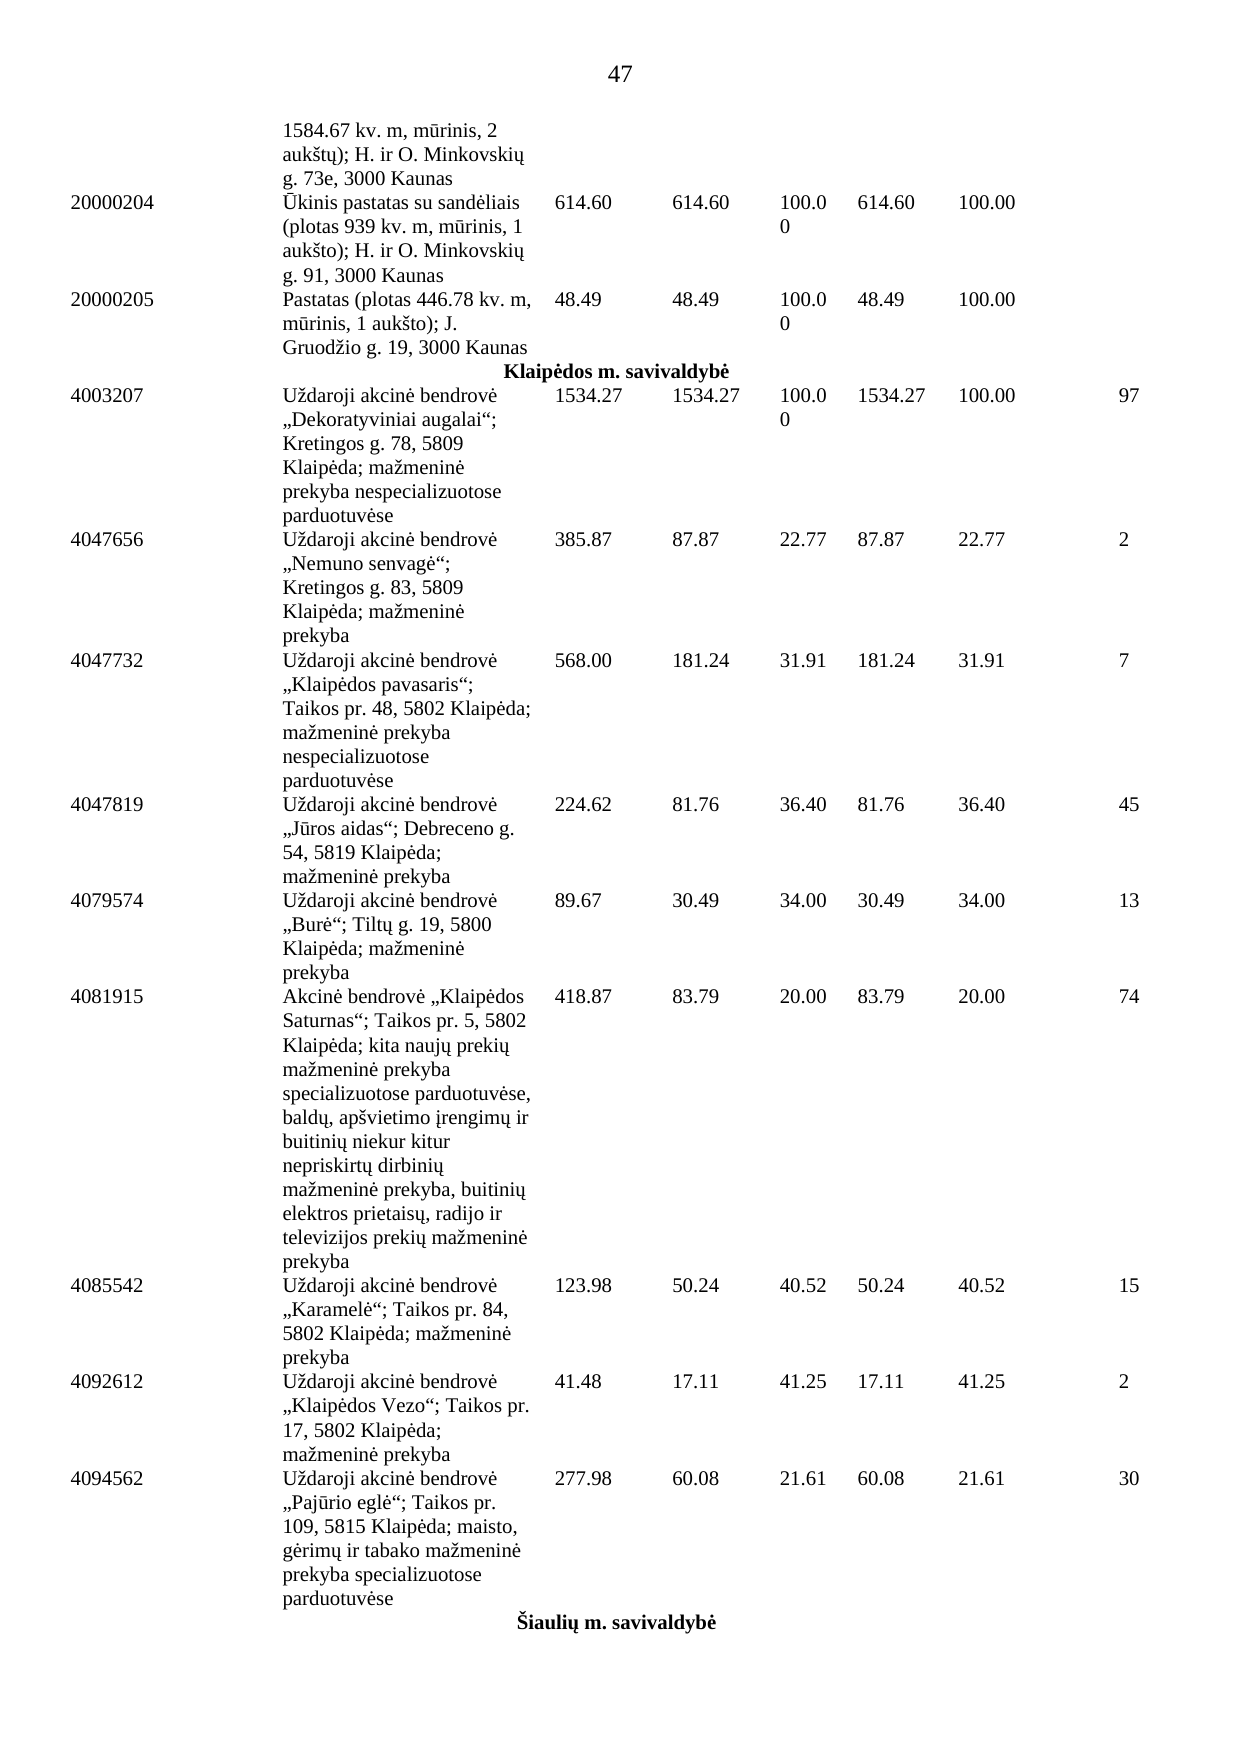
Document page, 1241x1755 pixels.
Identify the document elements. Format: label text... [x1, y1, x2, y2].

table_cell 81.76 [661, 792, 768, 888]
table_cell 50.24 [846, 1273, 947, 1369]
table_cell 45 [1107, 792, 1174, 888]
table_cell 20000204 [59, 190, 271, 287]
table_cell 1584.67 kv. m, mūrinis, 2 aukštų); H. ir O. Minkovskių g. 73e, 3000 Kaunas [271, 118, 543, 190]
table_cell 30.49 [846, 888, 947, 984]
table_cell 87.87 [846, 527, 947, 647]
table_cell Uždaroji akcinė bendrovė „Pajūrio eglė“; Taikos pr. 109, 5815 Klaipėda; maisto, gėrimų ir tabako mažmeninė prekyba specializuotose parduotuvėse [271, 1466, 543, 1610]
table_cell 2 [1107, 527, 1174, 647]
table_cell 31.91 [947, 648, 1107, 792]
table_cell 4079574 [59, 888, 271, 984]
table_cell 36.40 [768, 792, 846, 888]
table_cell [1107, 287, 1174, 359]
table_cell 34.00 [768, 888, 846, 984]
table_cell 22.77 [768, 527, 846, 647]
table_cell 1534.27 [661, 383, 768, 527]
table_cell 83.79 [846, 984, 947, 1273]
table_cell [1107, 190, 1174, 287]
table_cell 87.87 [661, 527, 768, 647]
table_cell Klaipėdos m. savivaldybė [59, 359, 1174, 383]
table_cell Uždaroji akcinė bendrovė „Burė“; Tiltų g. 19, 5800 Klaipėda; mažmeninė prekyba [271, 888, 543, 984]
table_cell 1534.27 [846, 383, 947, 527]
table_cell Ūkinis pastatas su sandėliais (plotas 939 kv. m, mūrinis, 1 aukšto); H. ir O. Minkovskių g. 91, 3000 Kaunas [271, 190, 543, 287]
table_cell [846, 118, 947, 190]
table_cell 7 [1107, 648, 1174, 792]
table_cell 21.61 [768, 1466, 846, 1610]
table_cell 4081915 [59, 984, 271, 1273]
table_cell 100.00 [947, 287, 1107, 359]
table_cell 21.61 [947, 1466, 1107, 1610]
table_cell Uždaroji akcinė bendrovė „Karamelė“; Taikos pr. 84, 5802 Klaipėda; mažmeninė prekyba [271, 1273, 543, 1369]
table_cell 4003207 [59, 383, 271, 527]
table_cell 181.24 [846, 648, 947, 792]
table_cell 22.77 [947, 527, 1107, 647]
table_cell 100.00 [768, 287, 846, 359]
table_cell 568.00 [543, 648, 661, 792]
table_cell 83.79 [661, 984, 768, 1273]
table_cell 4094562 [59, 1466, 271, 1610]
table_cell 50.24 [661, 1273, 768, 1369]
table_cell 17.11 [846, 1369, 947, 1466]
table_cell 41.25 [947, 1369, 1107, 1466]
table_cell 4047732 [59, 648, 271, 792]
table_cell 4047819 [59, 792, 271, 888]
table_cell Pastatas (plotas 446.78 kv. m, mūrinis, 1 aukšto); J. Gruodžio g. 19, 3000 Kaunas [271, 287, 543, 359]
table_cell 48.49 [543, 287, 661, 359]
table_cell 41.48 [543, 1369, 661, 1466]
table_cell 224.62 [543, 792, 661, 888]
table_cell Uždaroji akcinė bendrovė „Jūros aidas“; Debreceno g. 54, 5819 Klaipėda; mažmeninė prekyba [271, 792, 543, 888]
table_cell 181.24 [661, 648, 768, 792]
table_cell Šiaulių m. savivaldybė [59, 1610, 1174, 1634]
table_cell 100.00 [768, 190, 846, 287]
table_cell 100.00 [947, 383, 1107, 527]
table_cell [768, 118, 846, 190]
table_cell 15 [1107, 1273, 1174, 1369]
table_cell 30.49 [661, 888, 768, 984]
table_cell 30 [1107, 1466, 1174, 1610]
table_cell 4047656 [59, 527, 271, 647]
table_cell 36.40 [947, 792, 1107, 888]
table_cell [543, 118, 661, 190]
table_cell 100.00 [947, 190, 1107, 287]
table_cell Uždaroji akcinė bendrovė „Klaipėdos pavasaris“; Taikos pr. 48, 5802 Klaipėda; mažmeninė prekyba nespecializuotose parduotuvėse [271, 648, 543, 792]
table_cell Uždaroji akcinė bendrovė „Klaipėdos Vezo“; Taikos pr. 17, 5802 Klaipėda; mažmeninė prekyba [271, 1369, 543, 1466]
table_cell [661, 118, 768, 190]
table_cell 97 [1107, 383, 1174, 527]
table_cell 4085542 [59, 1273, 271, 1369]
table_cell Uždaroji akcinė bendrovė „Nemuno senvagė“; Kretingos g. 83, 5809 Klaipėda; mažmeninė prekyba [271, 527, 543, 647]
table_cell 123.98 [543, 1273, 661, 1369]
table_cell 31.91 [768, 648, 846, 792]
table_cell 2 [1107, 1369, 1174, 1466]
table_cell [947, 118, 1107, 190]
table_cell 41.25 [768, 1369, 846, 1466]
table_cell 13 [1107, 888, 1174, 984]
table_cell 60.08 [661, 1466, 768, 1610]
table_cell 614.60 [543, 190, 661, 287]
table_cell 48.49 [846, 287, 947, 359]
table_cell 20000205 [59, 287, 271, 359]
table_cell 17.11 [661, 1369, 768, 1466]
table_cell 40.52 [768, 1273, 846, 1369]
table_cell 614.60 [846, 190, 947, 287]
table_cell 385.87 [543, 527, 661, 647]
table_cell 34.00 [947, 888, 1107, 984]
table_cell 48.49 [661, 287, 768, 359]
table_cell 20.00 [947, 984, 1107, 1273]
table_cell 418.87 [543, 984, 661, 1273]
table_cell Akcinė bendrovė „Klaipėdos Saturnas“; Taikos pr. 5, 5802 Klaipėda; kita naujų prekių mažmeninė prekyba specializuotose parduotuvėse, baldų, apšvietimo įrengimų ir buitinių niekur kitur nepriskirtų dirbinių mažmeninė prekyba, buitinių elektros prietaisų, radijo ir televizijos prekių mažmeninė prekyba [271, 984, 543, 1273]
table_cell Uždaroji akcinė bendrovė „Dekoratyviniai augalai“; Kretingos g. 78, 5809 Klaipėda; mažmeninė prekyba nespecializuotose parduotuvėse [271, 383, 543, 527]
table_cell 277.98 [543, 1466, 661, 1610]
table_cell 614.60 [661, 190, 768, 287]
table_cell 60.08 [846, 1466, 947, 1610]
table_cell 4092612 [59, 1369, 271, 1466]
table_cell 89.67 [543, 888, 661, 984]
table_cell 81.76 [846, 792, 947, 888]
table_cell 100.00 [768, 383, 846, 527]
table_cell [59, 118, 271, 190]
table_cell 1534.27 [543, 383, 661, 527]
table_cell 40.52 [947, 1273, 1107, 1369]
table_cell [1107, 118, 1174, 190]
table_cell 20.00 [768, 984, 846, 1273]
table_cell 74 [1107, 984, 1174, 1273]
